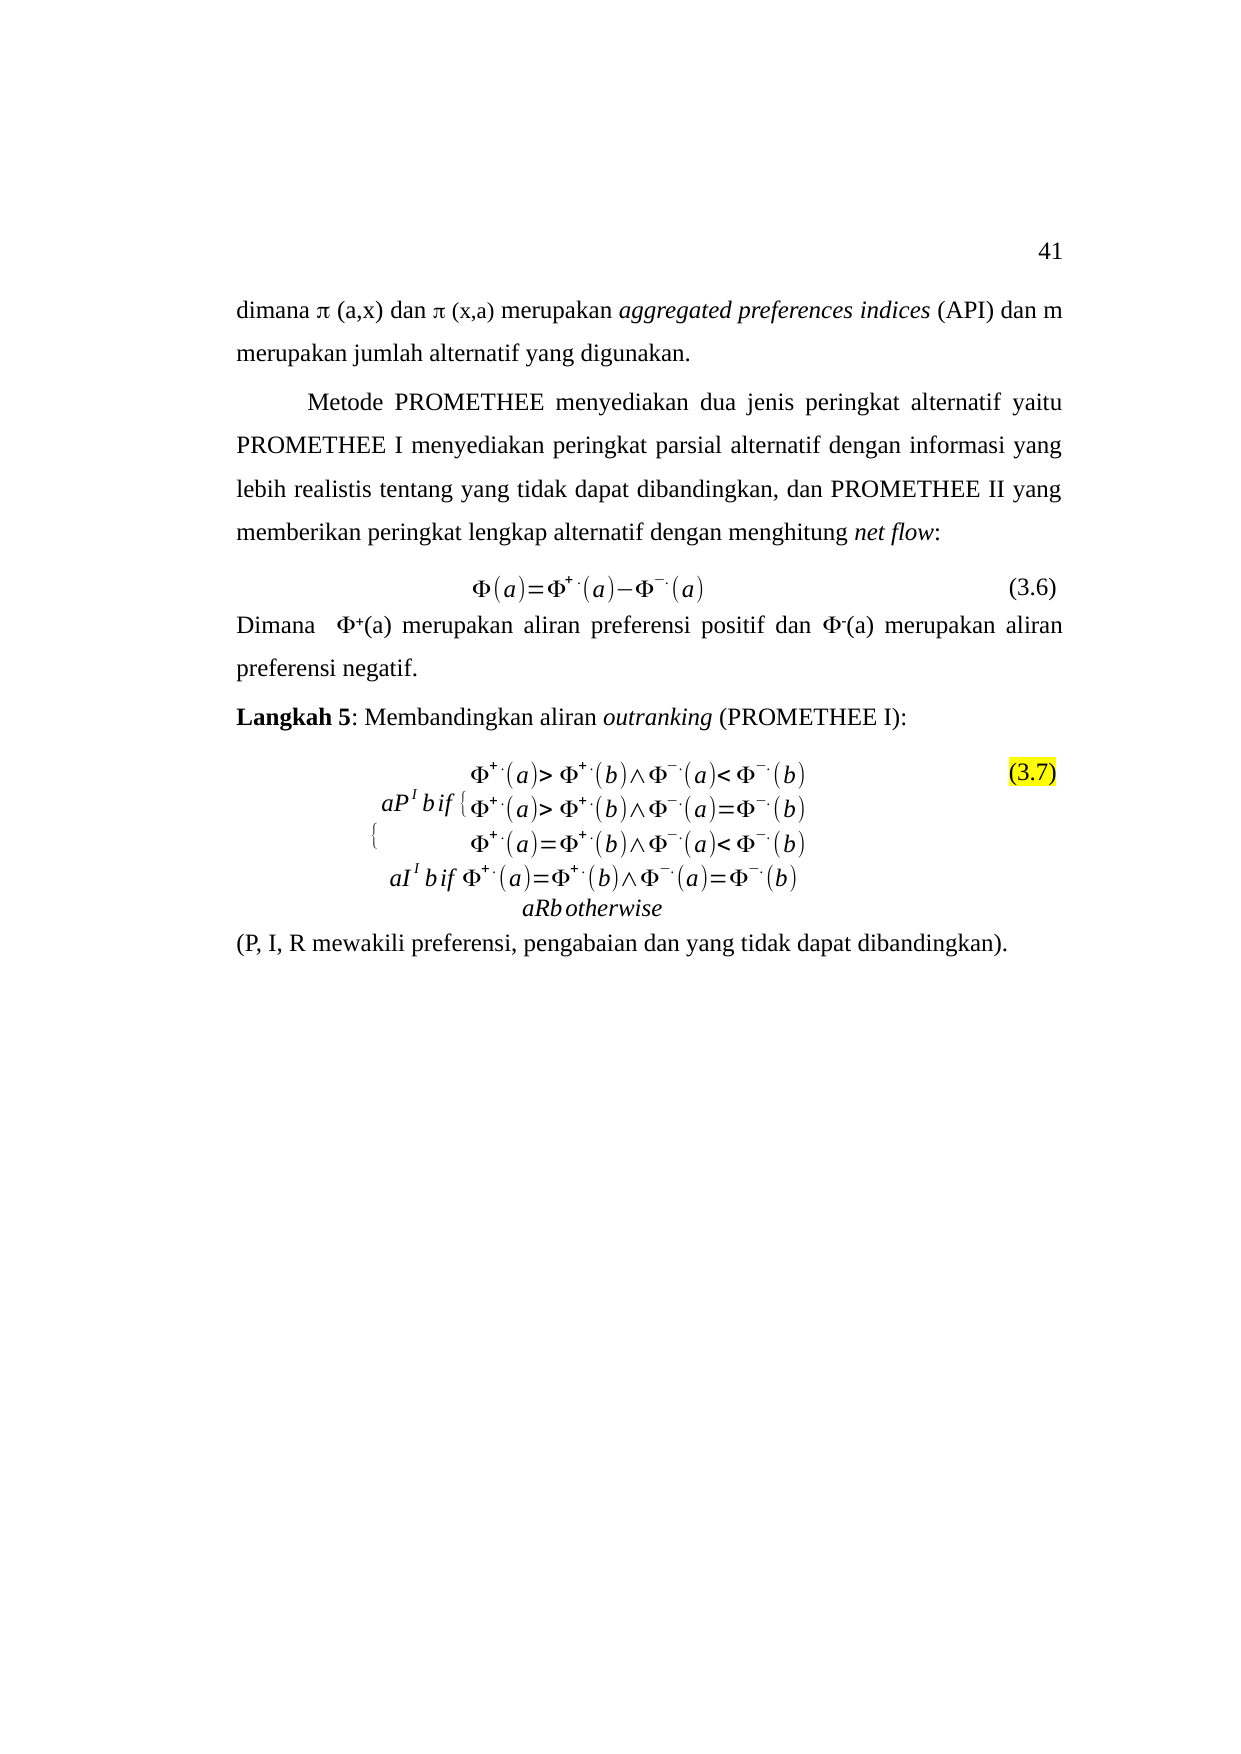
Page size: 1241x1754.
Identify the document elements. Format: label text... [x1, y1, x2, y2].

table_header [237, 566, 939, 610]
text (P, I, R mewakili preferensi, pengabaian dan yang tidak dapat dibandingkan). [236, 928, 1063, 956]
text Langkah 5: Membandingkan aliran outranking (PROMETHEE I): [236, 702, 1063, 731]
text dimana π (a,x) dan π (x,a) merupakan aggregated preferences indices (API) dan m merupakan jumlah alternatif yang digunakan. [236, 295, 1063, 367]
table_header (3.6) [939, 566, 1062, 610]
table_header (3.7) [939, 752, 1062, 928]
text Dimana Φ+(a) merupakan aliran preferensi positif dan Φ-(a) merupakan aliran preferensi negatif. [236, 610, 1063, 682]
text Metode PROMETHEE menyediakan dua jenis peringkat alternatif yaitu PROMETHEE I menyediakan peringkat parsial alternatif dengan informasi yang lebih realistis tentang yang tidak dapat dibandingkan, dan PROMETHEE II yang memberikan peringkat lengkap alternatif dengan menghitung net flow: [236, 387, 1063, 546]
table_header [237, 752, 939, 928]
